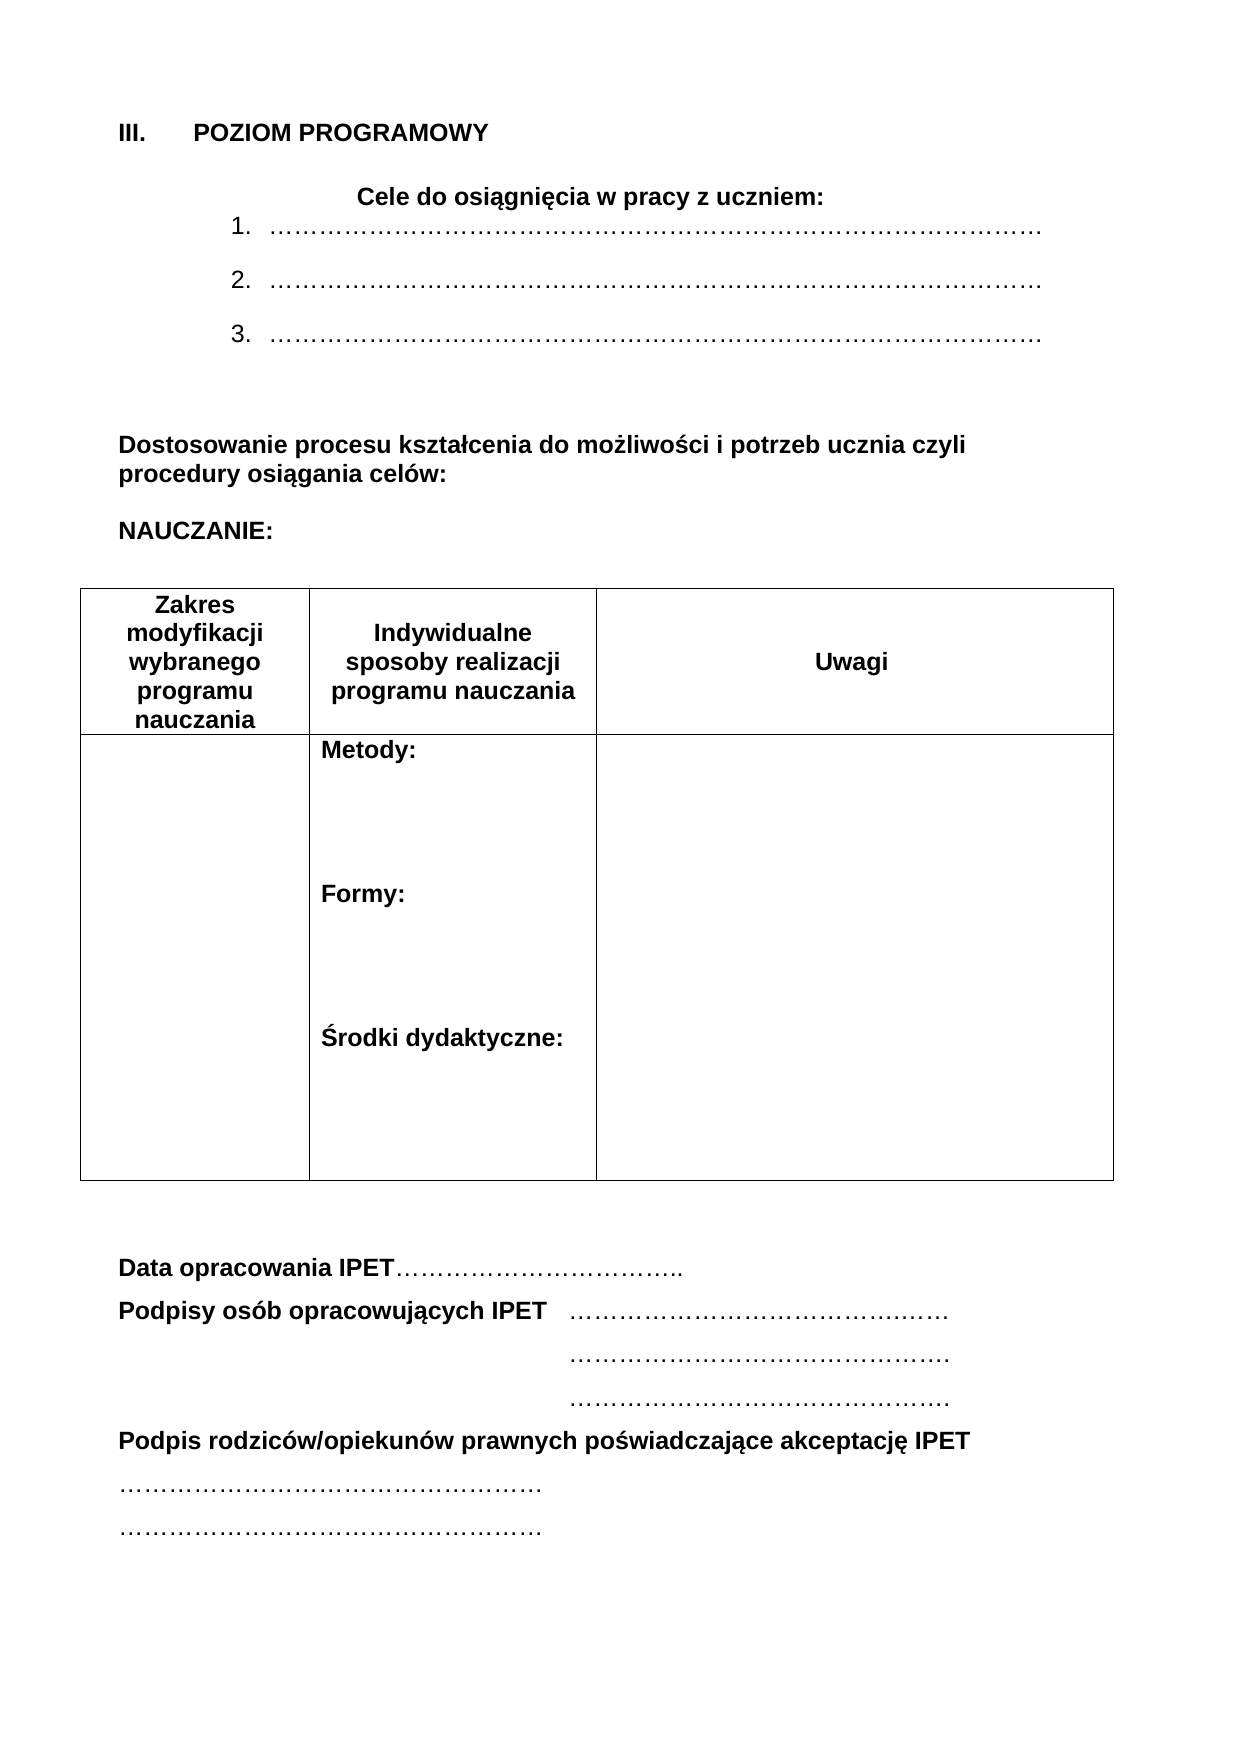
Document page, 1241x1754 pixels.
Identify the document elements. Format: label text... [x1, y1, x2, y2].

table_header Zakres modyfikacji wybranego programu nauczania [81, 589, 309, 734]
text Data opracowania IPET…………………………….. [118, 1253, 1063, 1282]
text …………………………………………… [118, 1512, 1063, 1541]
text NAUCZANIE: [118, 516, 1063, 545]
list ………………………………………………………………………………… [231, 265, 1063, 293]
text Podpis rodziców/opiekunów prawnych poświadczające akceptację IPET [118, 1426, 1063, 1454]
list ………………………………………………………………………………… [231, 211, 1063, 239]
text Podpisy osób opracowujących IPET ………………………………….…… [118, 1296, 1063, 1325]
text Cele do osiągnięcia w pracy z uczniem: [118, 182, 1063, 211]
list POZIOM PROGRAMOWY [118, 118, 1063, 147]
text ………………………………………. [118, 1383, 1063, 1411]
text Dostosowanie procesu kształcenia do możliwości i potrzeb ucznia czyli procedury osiągania celów: [118, 430, 1063, 487]
table_cell [81, 735, 309, 1180]
table_header Uwagi [597, 589, 1113, 734]
table_cell Metody: Formy: Środki dydaktyczne: [310, 735, 596, 1180]
text …………………………………………… [118, 1469, 1063, 1498]
text ………………………………………. [118, 1339, 1063, 1368]
table_header Indywidualne sposoby realizacji programu nauczania [310, 589, 596, 734]
list ………………………………………………………………………………… [231, 318, 1063, 347]
table_cell [597, 735, 1113, 1180]
